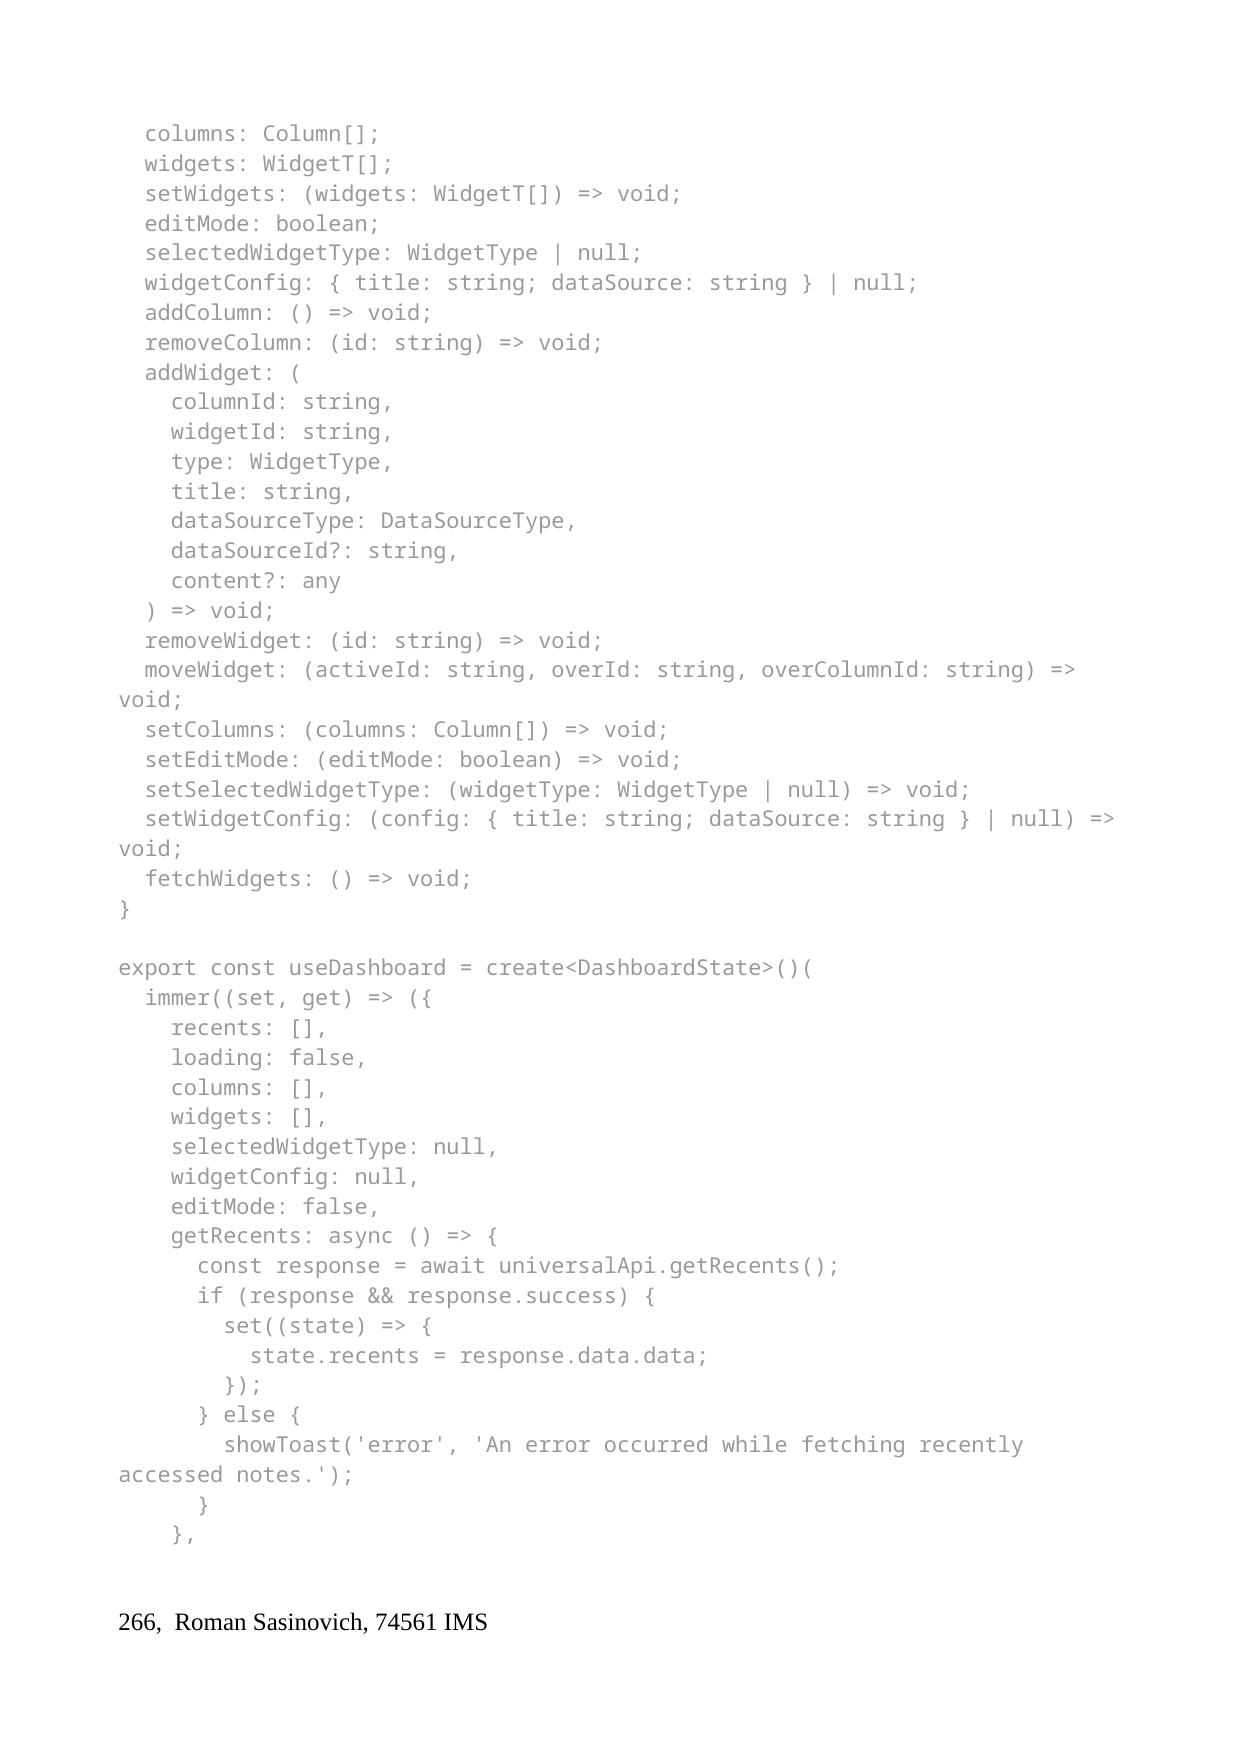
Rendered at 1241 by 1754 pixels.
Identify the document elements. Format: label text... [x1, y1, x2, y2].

text fetchWidgets: () => void; [118, 863, 1122, 893]
text columns: [], [118, 1071, 1122, 1101]
text widgets: WidgetT[]; [118, 148, 1122, 178]
text immer((set, get) => ({ [118, 982, 1122, 1012]
text setEditMode: (editMode: boolean) => void; [118, 744, 1122, 773]
text removeColumn: (id: string) => void; [118, 327, 1122, 356]
text title: string, [118, 476, 1122, 505]
text state.recents = response.data.data; [118, 1339, 1122, 1369]
text set((state) => { [118, 1310, 1122, 1339]
text setSelectedWidgetType: (widgetType: WidgetType | null) => void; [118, 773, 1122, 803]
text columnId: string, [118, 386, 1122, 416]
text selectedWidgetType: null, [118, 1131, 1122, 1161]
text setColumns: (columns: Column[]) => void; [118, 714, 1122, 744]
text getRecents: async () => { [118, 1220, 1122, 1250]
text dataSourceId?: string, [118, 535, 1122, 565]
text addWidget: ( [118, 356, 1122, 386]
text columns: Column[]; [118, 118, 1122, 148]
text content?: any [118, 565, 1122, 595]
text showToast('error', 'An error occurred while fetching recently accessed notes.'); [118, 1429, 1122, 1488]
text recents: [], [118, 1012, 1122, 1042]
text type: WidgetType, [118, 446, 1122, 476]
text setWidgetConfig: (config: { title: string; dataSource: string } | null) => void; [118, 803, 1122, 863]
text if (response && response.success) { [118, 1280, 1122, 1310]
text dataSourceType: DataSourceType, [118, 505, 1122, 535]
text editMode: false, [118, 1191, 1122, 1220]
text } [118, 893, 1122, 922]
text }); [118, 1369, 1122, 1399]
text const response = await universalApi.getRecents(); [118, 1250, 1122, 1280]
text export const useDashboard = create<DashboardState>()( [118, 952, 1122, 982]
text removeWidget: (id: string) => void; [118, 624, 1122, 654]
text ) => void; [118, 595, 1122, 624]
text addColumn: () => void; [118, 297, 1122, 327]
text setWidgets: (widgets: WidgetT[]) => void; [118, 178, 1122, 207]
text widgetConfig: { title: string; dataSource: string } | null; [118, 267, 1122, 297]
text widgetId: string, [118, 416, 1122, 446]
text editMode: boolean; [118, 207, 1122, 237]
text widgetConfig: null, [118, 1161, 1122, 1191]
text } [118, 1488, 1122, 1518]
text moveWidget: (activeId: string, overId: string, overColumnId: string) => void; [118, 654, 1122, 714]
text widgets: [], [118, 1101, 1122, 1131]
text selectedWidgetType: WidgetType | null; [118, 237, 1122, 267]
text } else { [118, 1399, 1122, 1429]
text }, [118, 1518, 1122, 1548]
text loading: false, [118, 1042, 1122, 1071]
